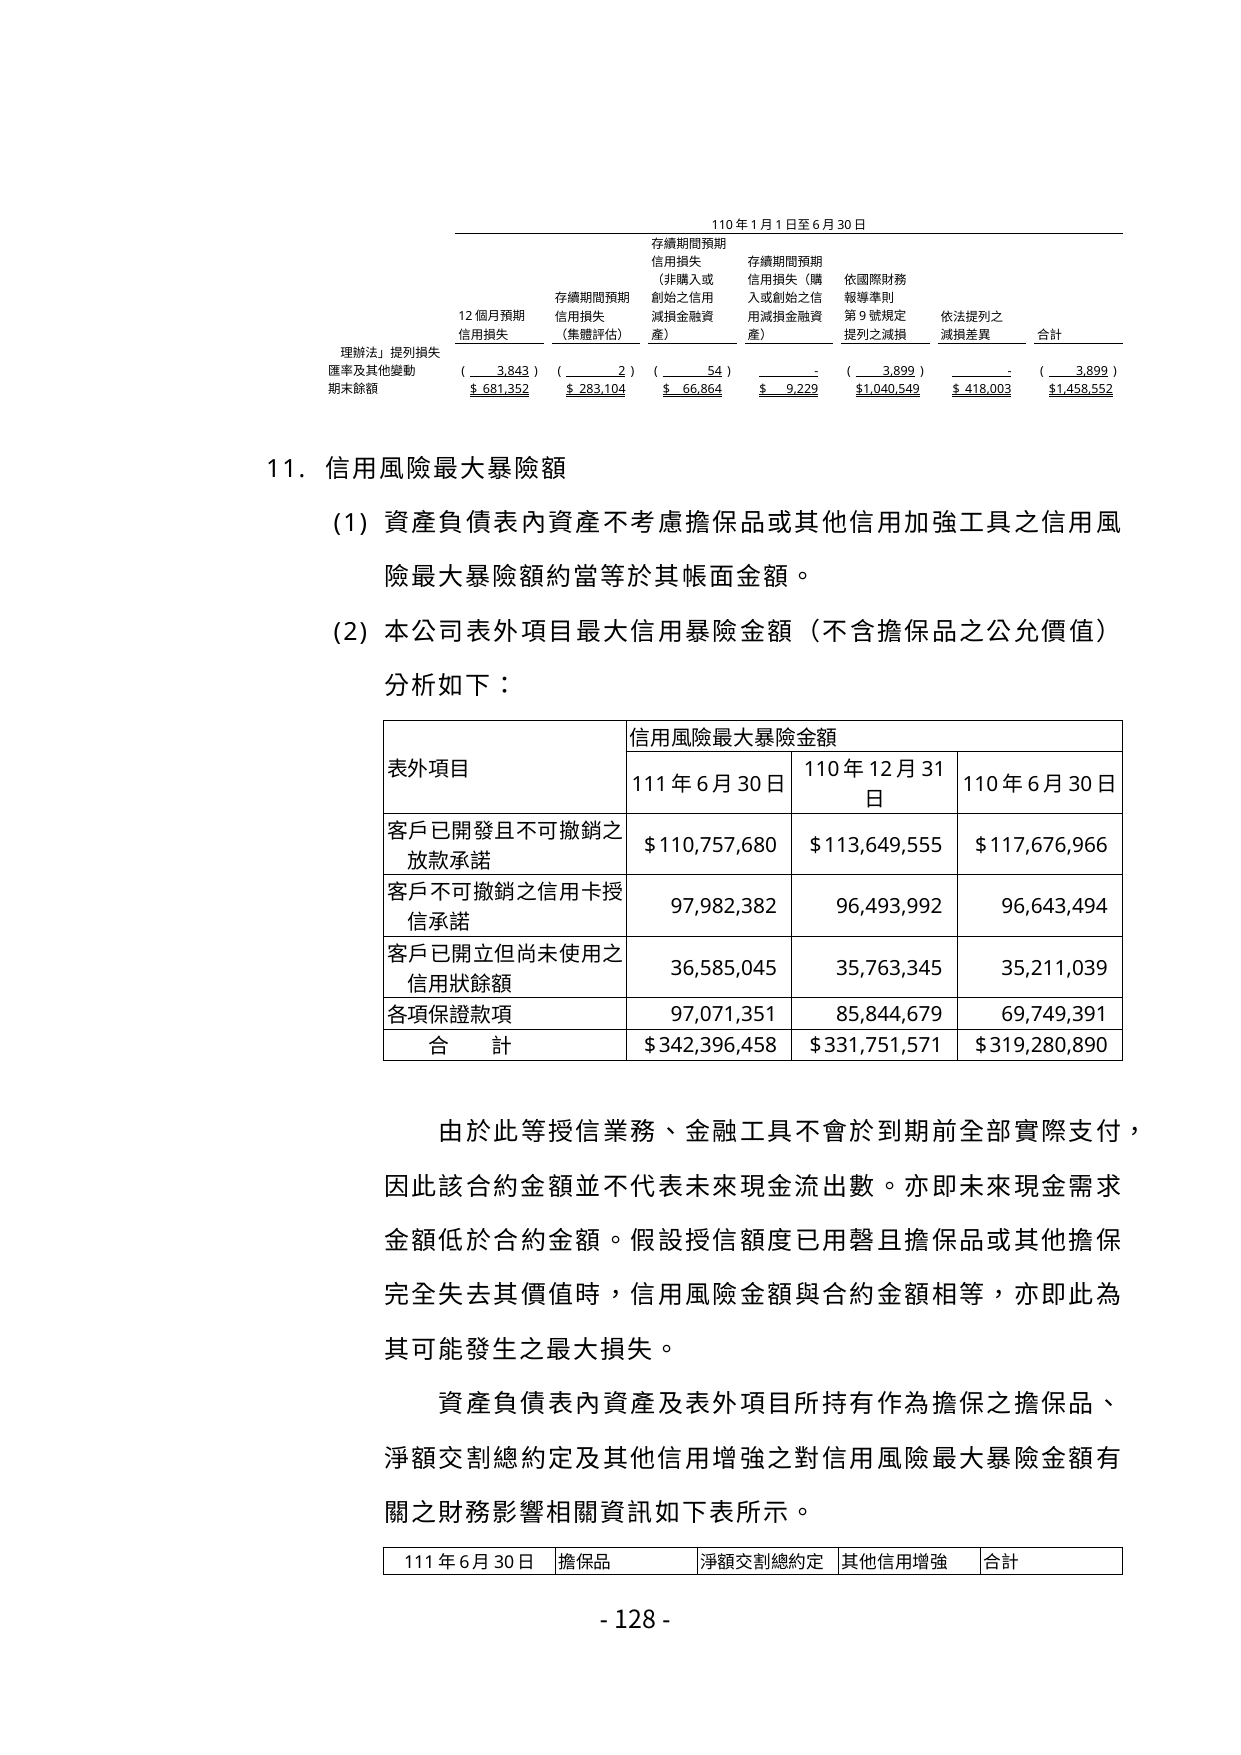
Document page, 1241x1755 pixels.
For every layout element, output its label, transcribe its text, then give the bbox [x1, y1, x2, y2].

table_cell 匯率及其他變動 [325, 361, 447, 379]
table_cell 35,763,345 [792, 937, 957, 997]
table_cell [930, 379, 937, 397]
table_cell [447, 233, 455, 343]
table_cell [447, 379, 455, 397]
table_cell [737, 343, 744, 361]
text 資產負債表內資產及表外項目所持有作為擔保之擔保品、淨額交割總約定及其他信用增強之對信用風險最大暴險金額有關之財務影響相關資訊如下表所示。 [384, 1384, 1122, 1529]
table_cell - [648, 344, 737, 361]
table_cell 85,844,679 [792, 998, 957, 1028]
table_cell $ 66,864 [648, 379, 737, 397]
table_cell [640, 234, 648, 343]
table_cell - [841, 344, 929, 361]
text (1) 資產負債表內資產不考慮擔保品或其他信用加強工具之信用風險最大暴險額約當等於其帳面金額。 [325, 502, 1122, 593]
table_header 淨額交割總約定 [698, 1548, 838, 1573]
table_cell - [745, 361, 833, 379]
table_cell [544, 343, 552, 361]
table_cell [544, 234, 552, 343]
table_cell [447, 343, 455, 361]
table_cell [737, 379, 744, 397]
text 由於此等授信業務、金融工具不會於到期前全部實際支付，因此該合約金額並不代表未來現金流出數。亦即未來現金需求金額低於合約金額。假設授信額度已用磬且擔保品或其他擔保完全失去其價值時，信用風險金額與合約金額相等，亦即此為其可能發生之最大損失。 [384, 1112, 1122, 1366]
table_cell [325, 233, 447, 343]
table_cell - [455, 344, 544, 361]
text (2) 本公司表外項目最大信用暴險金額（不含擔保品之公允價值）分析如下： [325, 611, 1122, 702]
table_cell [833, 234, 841, 343]
table_header 110年1月1日至6月30日 [455, 215, 1122, 233]
table_header 111年6月30日 [384, 1548, 555, 1573]
table_cell $ 331,751,571 [792, 1030, 957, 1060]
table_header [325, 215, 447, 233]
table_cell [930, 234, 937, 343]
table_cell 理辦法」提列損失 [325, 343, 447, 361]
table_cell ( 3,899 ) [1034, 361, 1122, 379]
table_cell $ 117,676,966 [958, 814, 1122, 874]
table_cell [833, 343, 841, 361]
table_cell $ 1,458,552 [1034, 379, 1122, 397]
table_cell [737, 361, 744, 379]
table_cell 依法提列之 減損差異 [938, 234, 1026, 343]
table_cell 12個月預期 信用損失 [455, 234, 544, 343]
table_cell [447, 361, 455, 379]
table_cell 69,749,391 [958, 998, 1122, 1028]
table_cell [1026, 343, 1034, 361]
table_cell 期末餘額 [325, 379, 447, 397]
table_cell 合計 [1034, 234, 1122, 343]
table_cell 各項保證款項 [384, 998, 626, 1028]
table_cell $ 319,280,890 [958, 1030, 1122, 1060]
table_cell [1026, 361, 1034, 379]
table_cell [1034, 344, 1122, 361]
table_cell $ 1,040,549 [841, 379, 929, 397]
table_cell ( 3,843 ) [455, 361, 544, 379]
text 11. 信用風險最大暴險額 [266, 448, 1122, 484]
table_cell 36,585,045 [627, 937, 791, 997]
table_cell [833, 361, 841, 379]
table_cell 35,211,039 [958, 937, 1122, 997]
table_cell - [745, 344, 833, 361]
table_cell 存續期間預期信用損失（購入或創始之信用減損金融資產） [745, 234, 833, 343]
table_cell - [552, 344, 640, 361]
table_cell [640, 343, 648, 361]
table_cell $ 283,104 [552, 379, 640, 397]
table_cell ( 2 ) [552, 361, 640, 379]
table_cell $ 9,229 [745, 379, 833, 397]
table_cell [1026, 234, 1034, 343]
table_cell 96,643,494 [958, 875, 1122, 936]
table_cell $ 418,003 [938, 379, 1026, 397]
table_header 合計 [981, 1548, 1122, 1573]
table_cell [544, 379, 552, 397]
table_cell 96,493,992 [792, 875, 957, 936]
table_cell 110年6月30日 [958, 752, 1122, 813]
table_cell [640, 361, 648, 379]
table_cell 存續期間預期信用損失 （集體評估） [552, 234, 640, 343]
table_cell $ 113,649,555 [792, 814, 957, 874]
table_cell $ 342,396,458 [627, 1030, 791, 1060]
table_cell [640, 379, 648, 397]
table_cell [833, 379, 841, 397]
table_cell [938, 344, 1026, 361]
table_cell [737, 234, 744, 343]
table_header 表外項目 [384, 721, 626, 813]
table_cell - [938, 361, 1026, 379]
table_cell [930, 361, 937, 379]
table_cell [930, 343, 937, 361]
table_cell 客戶已開發且不可撤銷之放款承諾 [384, 814, 626, 874]
table_cell 合 計 [384, 1030, 626, 1060]
table_cell 客戶已開立但尚未使用之信用狀餘額 [384, 937, 626, 997]
table_cell [544, 361, 552, 379]
table_header 信用風險最大暴險金額 [627, 721, 1122, 751]
table_header [447, 215, 455, 233]
table_cell 97,071,351 [627, 998, 791, 1028]
table_cell $ 681,352 [455, 379, 544, 397]
table_cell ( 54 ) [648, 361, 737, 379]
table_cell 111年6月30日 [627, 752, 791, 813]
table_cell 存續期間預期信用損失 （非購入或 創始之信用 減損金融資產） [648, 234, 737, 343]
table_cell [1026, 379, 1034, 397]
table_header 擔保品 [556, 1548, 697, 1573]
table_cell ( 3,899 ) [841, 361, 929, 379]
table_cell $ 110,757,680 [627, 814, 791, 874]
table_header 其他信用增強 [839, 1548, 980, 1573]
table_cell 依國際財務 報導準則 第9號規定 提列之減損 [841, 234, 929, 343]
table_cell 97,982,382 [627, 875, 791, 936]
table_cell 110年12月31日 [792, 752, 957, 813]
table_cell 客戶不可撤銷之信用卡授信承諾 [384, 875, 626, 936]
